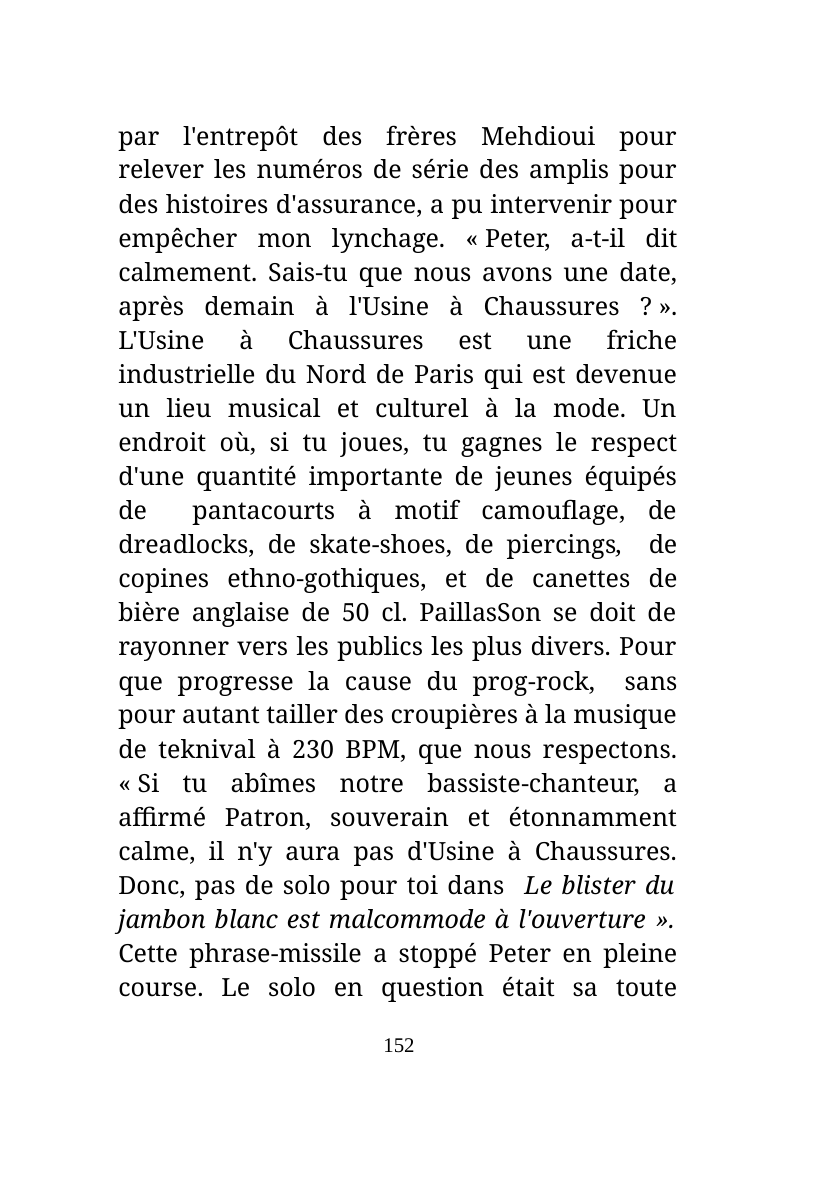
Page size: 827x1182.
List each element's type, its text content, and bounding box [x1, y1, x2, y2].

text par l'entrepôt des frères Mehdioui pour relever les numéros de série des amplis pour des histoires d'assurance, a pu intervenir pour empêcher mon lynchage. « Peter, a‑t‑il dit calmement. Sais‑tu que nous avons une date, après demain à l'Usine à Chaussures ? ». L'Usine à Chaussures est une friche industrielle du Nord de Paris qui est devenue un lieu musical et culturel à la mode. Un endroit où, si tu joues, tu gagnes le respect d'une quantité importante de jeunes équipés de pantacourts à motif camouflage, de dreadlocks, de skate‑shoes, de piercings, de copines ethno‑gothiques, et de canettes de bière anglaise de 50 cl. PaillasSon se doit de rayonner vers les publics les plus divers. Pour que progresse la cause du prog‑rock, sans pour autant tailler des croupières à la musique de teknival à 230 BPM, que nous respectons. « Si tu abîmes notre bassiste‑chanteur, a affirmé Patron, souverain et étonnamment calme, il n'y aura pas d'Usine à Chaussures. Donc, pas de solo pour toi dans Le blister du jambon blanc est malcommode à l'ouverture ». Cette phrase‑missile a stoppé Peter en pleine course. Le solo en question était sa toute [118, 118, 677, 1004]
